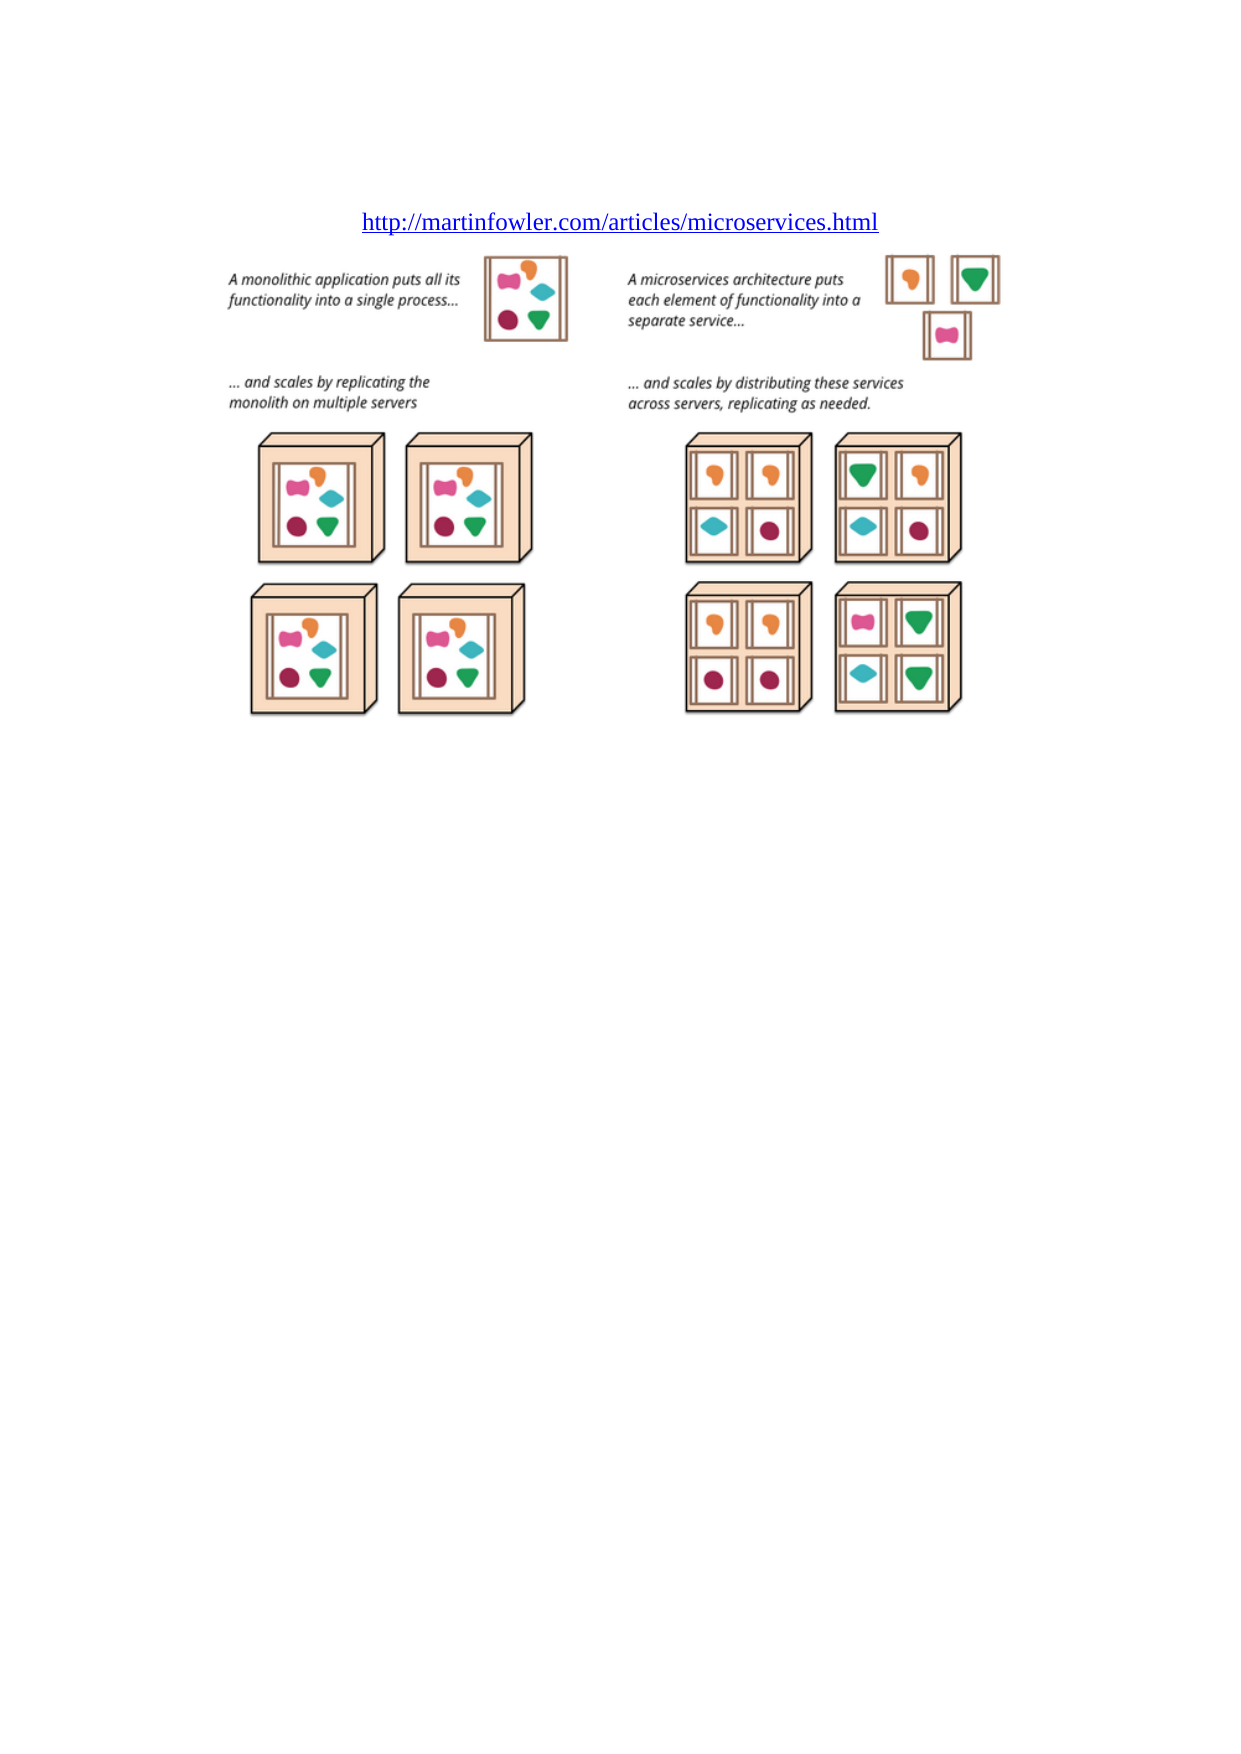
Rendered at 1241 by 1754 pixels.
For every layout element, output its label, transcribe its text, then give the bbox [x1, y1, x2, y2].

picture [220, 244, 1012, 730]
text http://martinfowler.com/articles/microservices.html [177, 207, 1063, 236]
